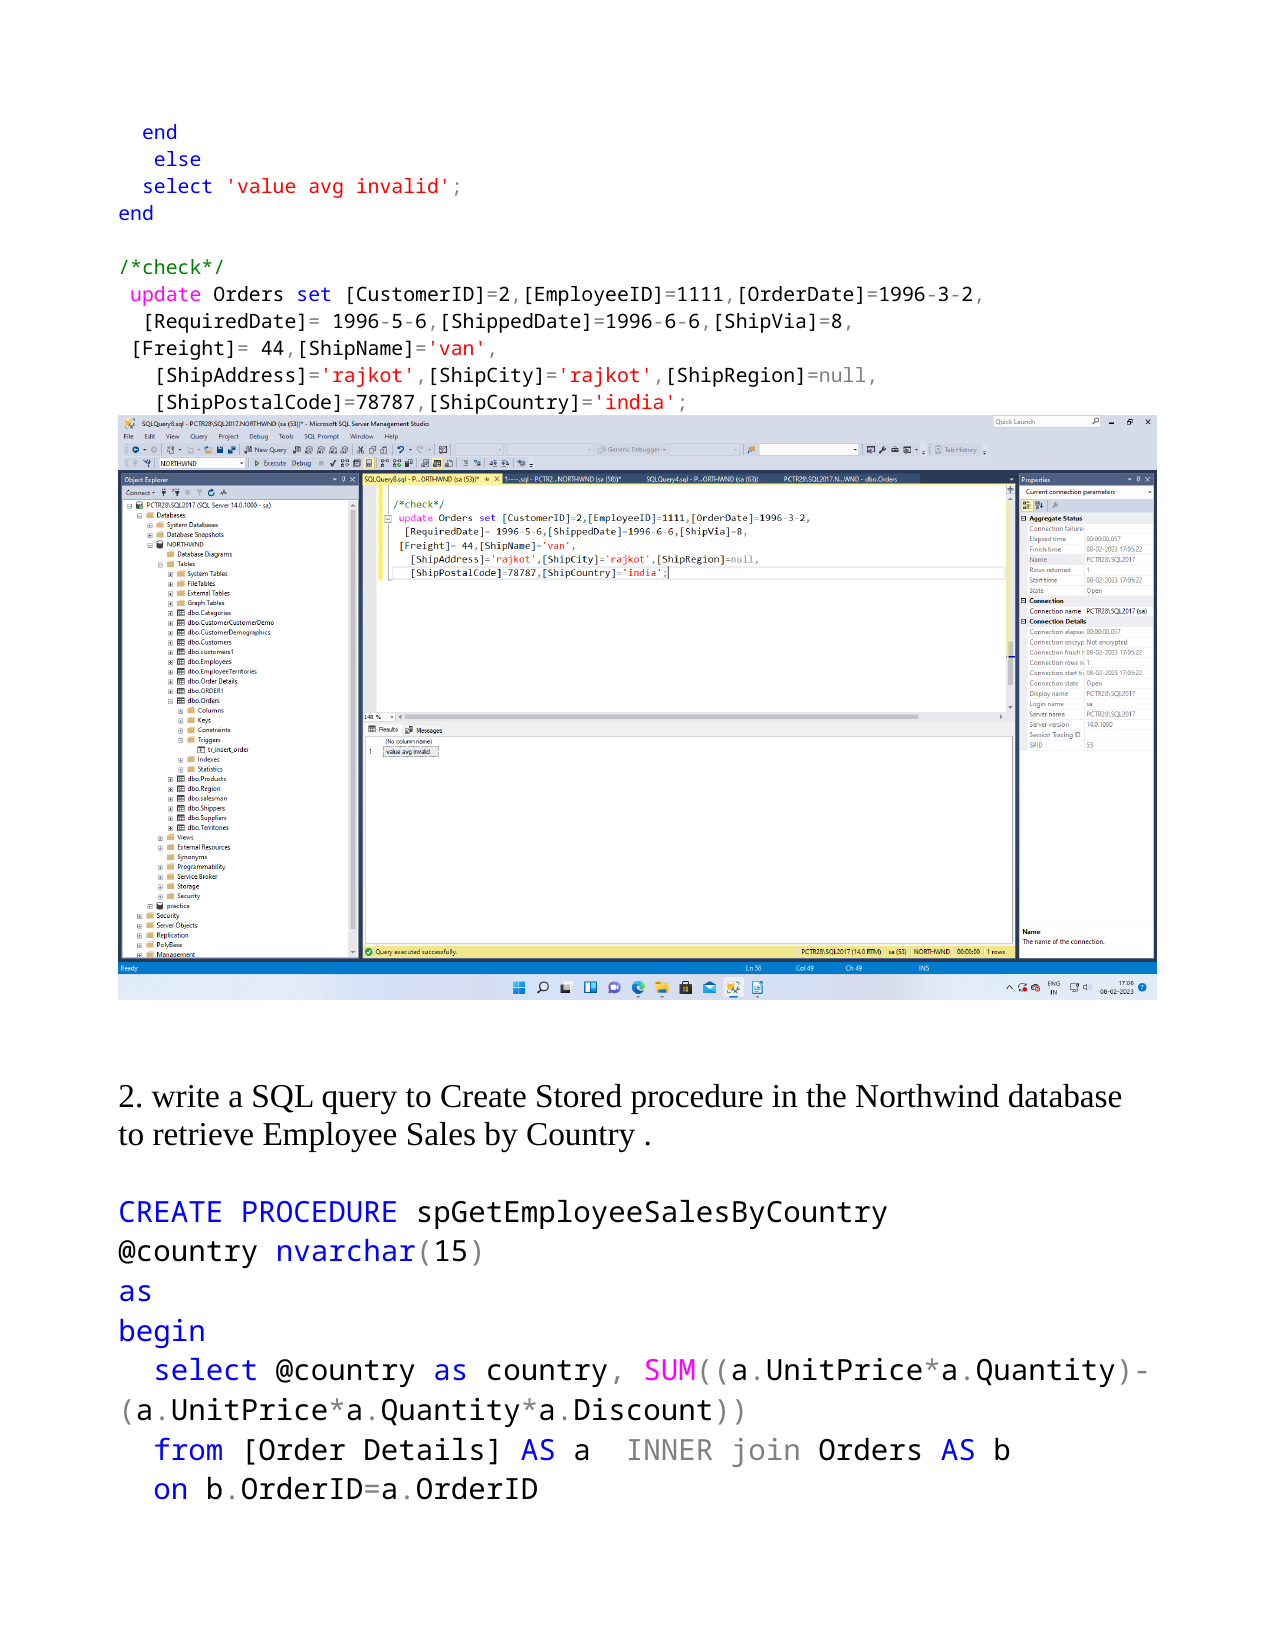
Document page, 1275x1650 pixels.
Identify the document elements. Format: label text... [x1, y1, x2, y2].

text [ShipAddress]='rajkot',[ShipCity]='rajkot',[ShipRegion]=null, [118, 361, 1157, 388]
text end [118, 118, 1157, 145]
text select @country as country, SUM((a.UnitPrice*a.Quantity)-(a.UnitPrice*a.Quantity*a.Discount)) [118, 1349, 1157, 1429]
text CREATE PROCEDURE spGetEmployeeSalesByCountry [118, 1191, 1157, 1231]
text select 'value avg invalid'; [118, 172, 1157, 199]
text on b.OrderID=a.OrderID [118, 1469, 1157, 1508]
text 2. write a SQL query to Create Stored procedure in the Northwind database to retrieve Employee Sales by Country . [118, 1076, 1157, 1152]
text else [118, 145, 1157, 172]
text end [118, 199, 1157, 226]
text as [118, 1270, 1157, 1310]
picture [118, 415, 1157, 1000]
text /*check*/ [118, 253, 1157, 280]
text [ShipPostalCode]=78787,[ShipCountry]='india'; [118, 388, 1157, 415]
text begin [118, 1310, 1157, 1349]
text [Freight]= 44,[ShipName]='van', [118, 334, 1157, 361]
text update Orders set [CustomerID]=2,[EmployeeID]=1111,[OrderDate]=1996-3-2, [118, 280, 1157, 307]
text [RequiredDate]= 1996-5-6,[ShippedDate]=1996-6-6,[ShipVia]=8, [118, 307, 1157, 334]
text from [Order Details] AS a INNER join Orders AS b [118, 1429, 1157, 1469]
text @country nvarchar(15) [118, 1231, 1157, 1270]
